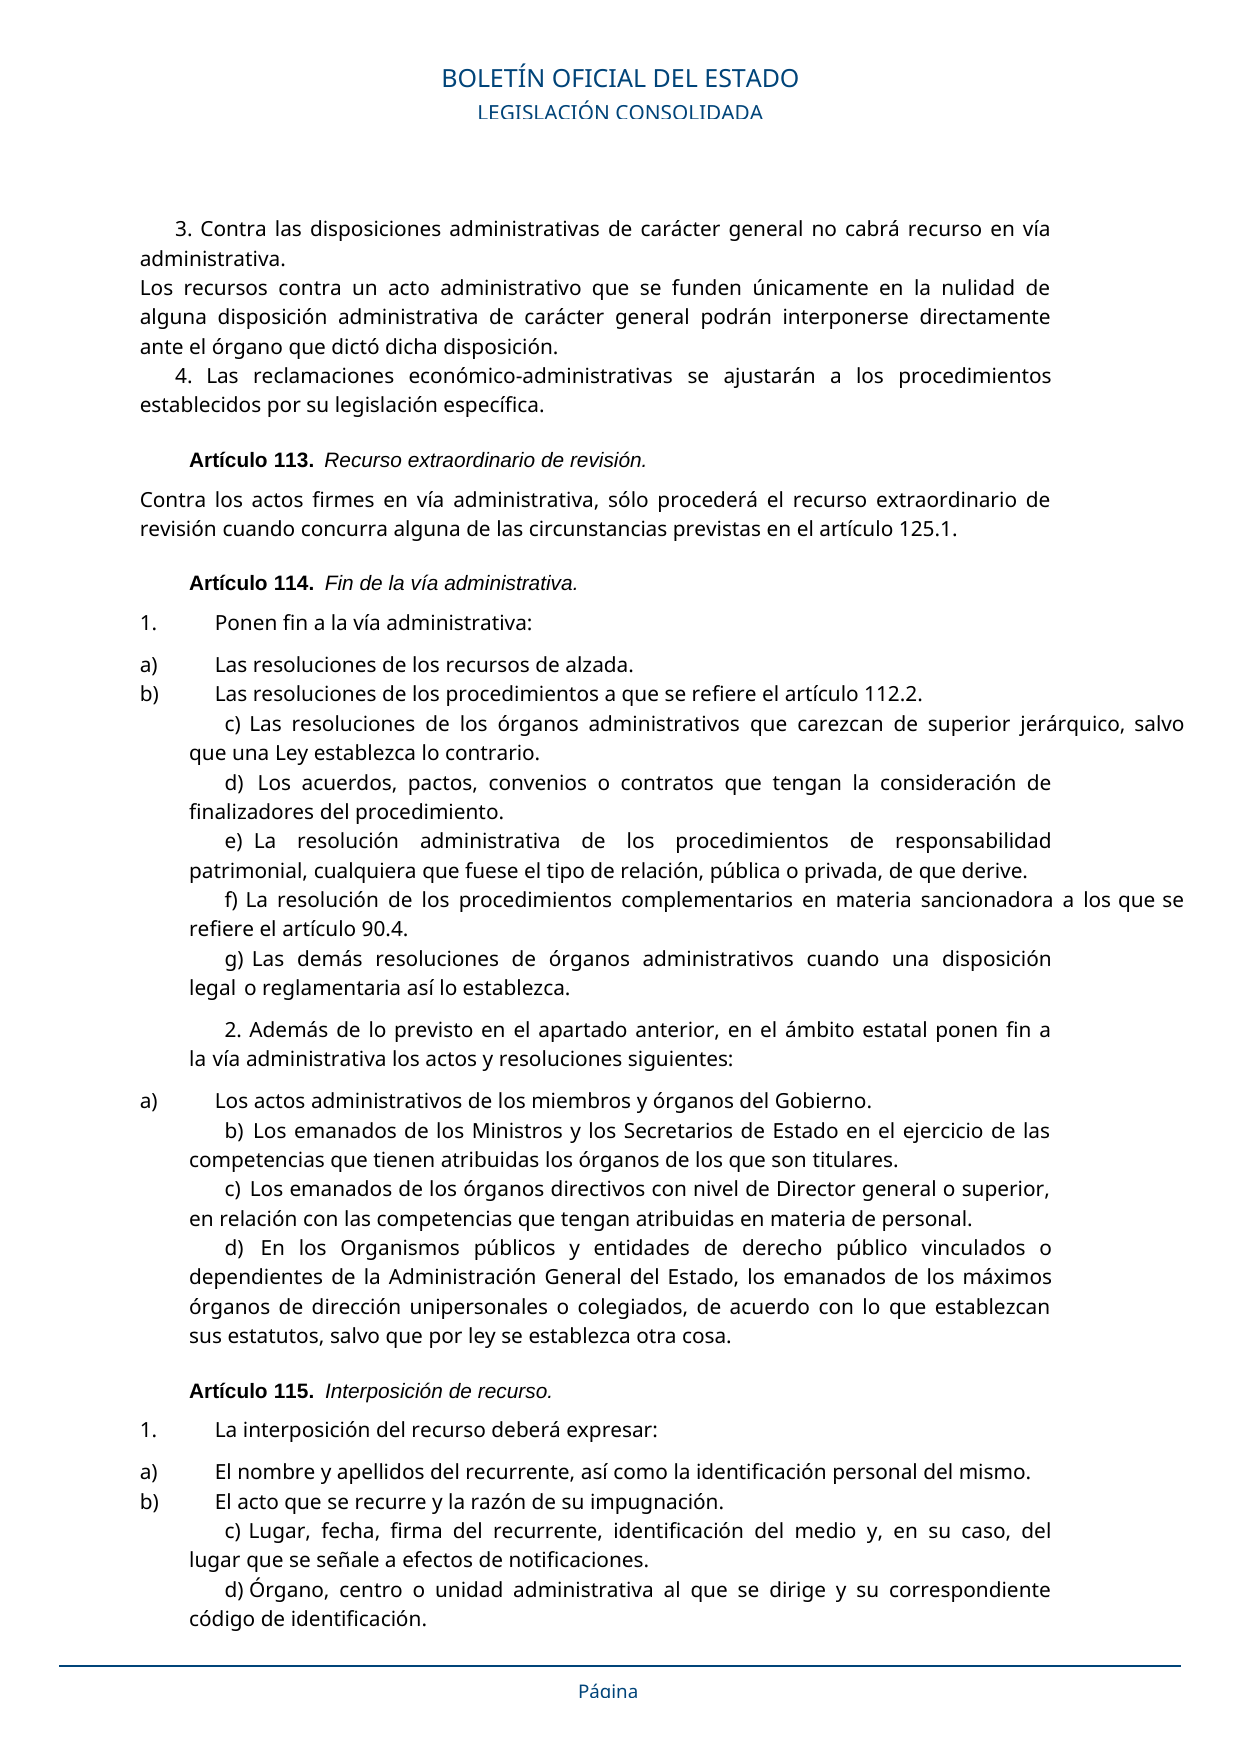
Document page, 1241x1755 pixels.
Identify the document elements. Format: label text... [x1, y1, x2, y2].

list El acto que se recurre y la razón de su impugnación. [139, 1487, 1184, 1515]
text Los recursos contra un acto administrativo que se funden únicamente en la nulidad de alguna disposición administrativa de carácter general podrán interponerse directamente ante el órgano que dictó dicha disposición. [139, 273, 1052, 360]
list Ponen fin a la vía administrativa: [139, 608, 1184, 636]
list La resolución administrativa de los procedimientos de responsabilidad patrimonial, cualquiera que fuese el tipo de relación, pública o privada, de que derive. [189, 826, 1052, 884]
text Artículo 114. Fin de la vía administrativa. [189, 571, 1184, 595]
list Además de lo previsto en el apartado anterior, en el ámbito estatal ponen fin a la vía administrativa los actos y resoluciones siguientes: [189, 1015, 1052, 1073]
list Las resoluciones de los recursos de alzada. [139, 650, 1184, 678]
list Lugar, fecha, firma del recurrente, identificación del medio y, en su caso, del lugar que se señale a efectos de notificaciones. [189, 1516, 1052, 1574]
list Los emanados de los órganos directivos con nivel de Director general o superior, en relación con las competencias que tengan atribuidas en materia de personal. [189, 1174, 1052, 1232]
text Artículo 115. Interposición de recurso. [189, 1378, 1184, 1402]
list Las reclamaciones económico-administrativas se ajustarán a los procedimientos establecidos por su legislación específica. [139, 361, 1052, 419]
list En los Organismos públicos y entidades de derecho público vinculados o dependientes de la Administración General del Estado, los emanados de los máximos órganos de dirección unipersonales o colegiados, de acuerdo con lo que establezcan sus estatutos, salvo que por ley se establezca otra cosa. [189, 1233, 1052, 1349]
list El nombre y apellidos del recurrente, así como la identificación personal del mismo. [139, 1457, 1184, 1486]
list La interposición del recurso deberá expresar: [139, 1415, 1184, 1444]
list Las resoluciones de los órganos administrativos que carezcan de superior jerárquico, salvo que una Ley establezca lo contrario. [189, 709, 1184, 767]
list Los actos administrativos de los miembros y órganos del Gobierno. [139, 1086, 1184, 1115]
list Las demás resoluciones de órganos administrativos cuando una disposición legal o reglamentaria así lo establezca. [189, 944, 1052, 1002]
list Contra las disposiciones administrativas de carácter general no cabrá recurso en vía administrativa. [139, 214, 1051, 272]
list Los emanados de los Ministros y los Secretarios de Estado en el ejercicio de las competencias que tienen atribuidas los órganos de los que son titulares. [189, 1116, 1051, 1173]
list Órgano, centro o unidad administrativa al que se dirige y su correspondiente código de identificación. [189, 1575, 1052, 1633]
list Los acuerdos, pactos, convenios o contratos que tengan la consideración de finalizadores del procedimiento. [189, 768, 1052, 825]
text Contra los actos firmes en vía administrativa, sólo procederá el recurso extraordinario de revisión cuando concurra alguna de las circunstancias previstas en el artículo 125.1. [139, 485, 1051, 542]
list La resolución de los procedimientos complementarios en materia sancionadora a los que se refiere el artículo 90.4. [189, 885, 1184, 943]
text Artículo 113. Recurso extraordinario de revisión. [189, 448, 1184, 472]
list Las resoluciones de los procedimientos a que se refiere el artículo 112.2. [139, 679, 1184, 708]
